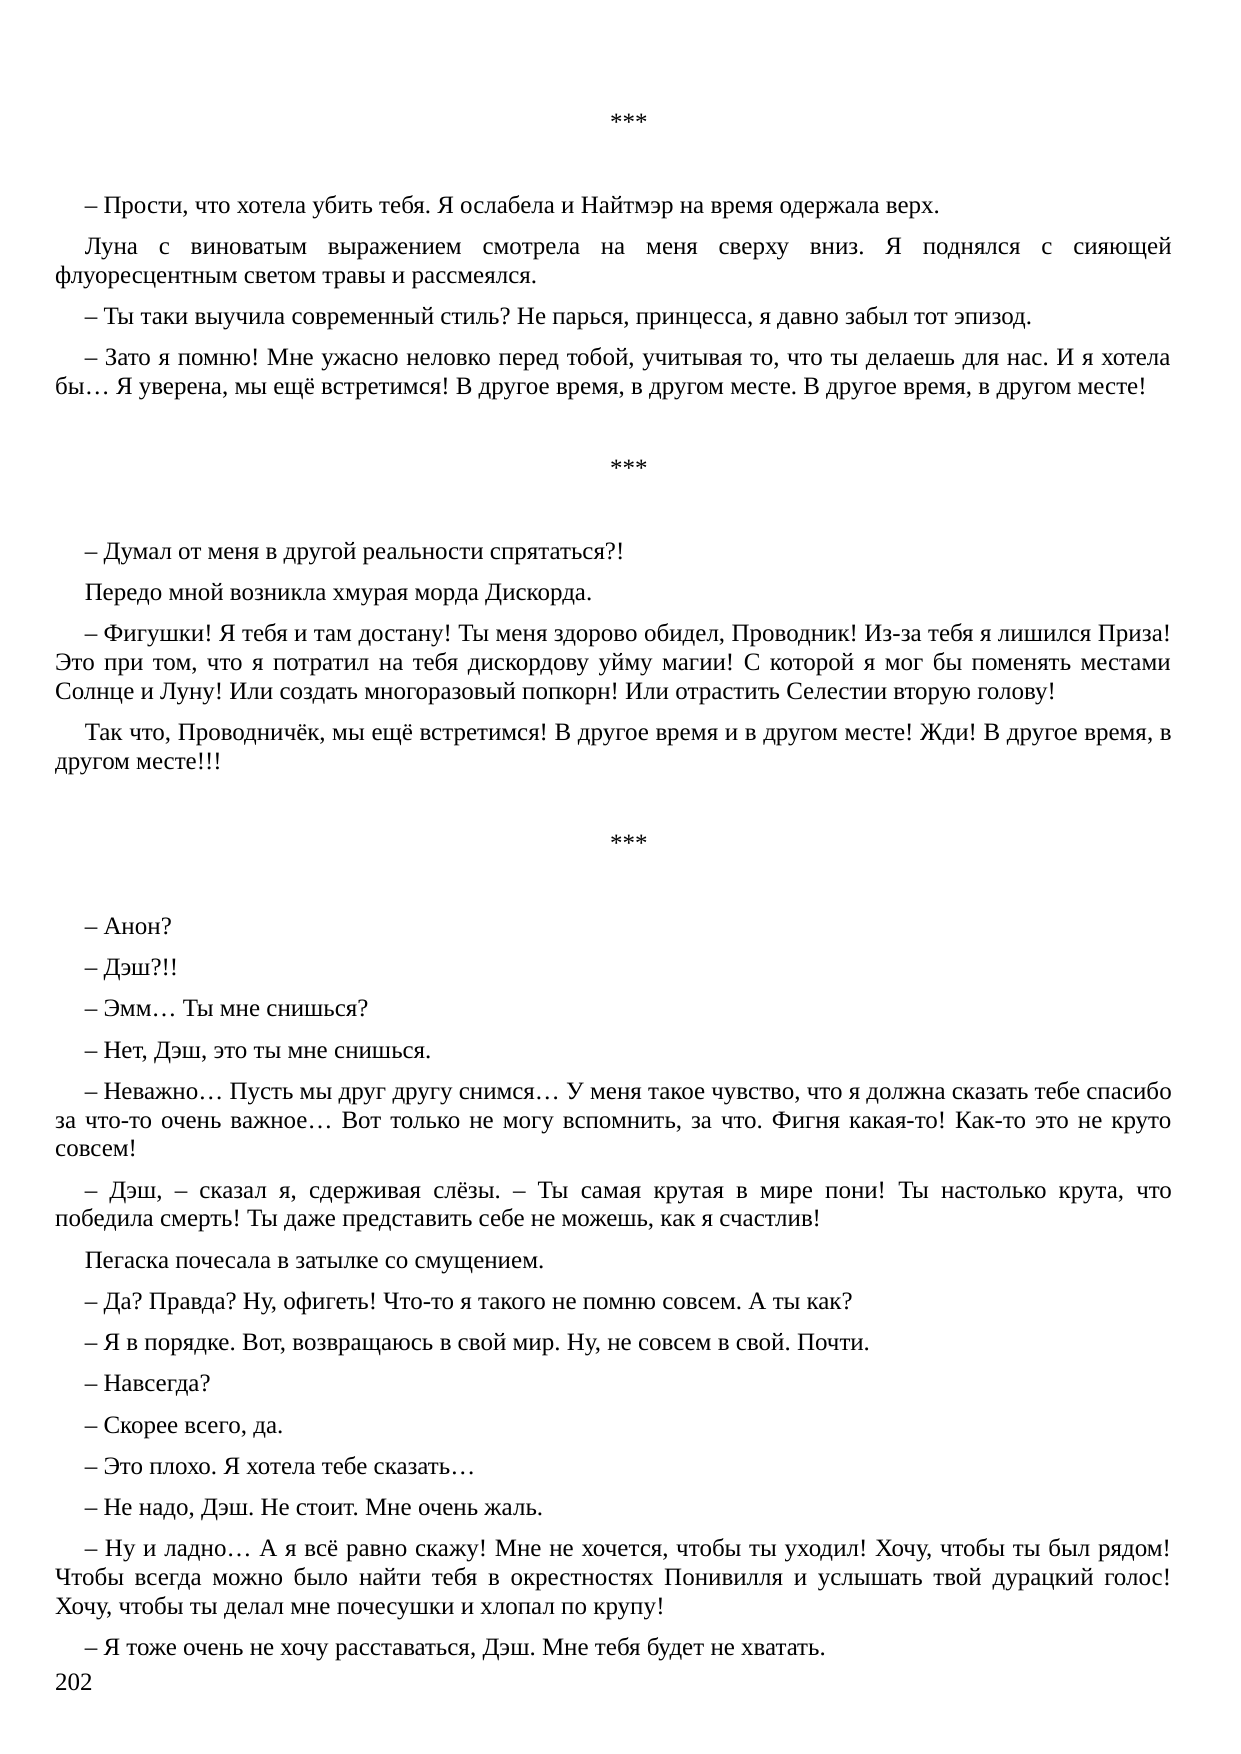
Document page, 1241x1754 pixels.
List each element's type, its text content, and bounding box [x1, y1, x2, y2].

text – Да? Правда? Ну, офигеть! Что-то я такого не помню совсем. А ты как? [55, 1286, 1173, 1315]
text – Нет, Дэш, это ты мне снишься. [55, 1035, 1173, 1063]
text – Фигушки! Я тебя и там достану! Ты меня здорово обидел, Проводник! Из-за тебя я лишился Приза! Это при том, что я потратил на тебя дискордову уйму магии! С которой я мог бы поменять местами Солнце и Луну! Или создать многоразовый попкорн! Или отрастить Селестии вторую голову! [55, 618, 1173, 705]
text – Неважно… Пусть мы друг другу снимся… У меня такое чувство, что я должна сказать тебе спасибо за что-то очень важное… Вот только не могу вспомнить, за что. Фигня какая-то! Как-то это не круто совсем! [55, 1076, 1173, 1162]
text Луна с виноватым выражением смотрела на меня сверху вниз. Я поднялся с сияющей флуоресцентным светом травы и рассмеялся. [55, 231, 1173, 288]
text – Навсегда? [55, 1368, 1173, 1397]
text – Анон? [55, 911, 1173, 940]
text – Эмм… Ты мне снишься? [55, 993, 1173, 1022]
text *** [55, 107, 1173, 136]
text – Это плохо. Я хотела тебе сказать… [55, 1451, 1173, 1480]
text – Ну и ладно… А я всё равно скажу! Мне не хочется, чтобы ты уходил! Хочу, чтобы ты был рядом! Чтобы всегда можно было найти тебя в окрестностях Понивилля и услышать твой дурацкий голос! Хочу, чтобы ты делал мне почесушки и хлопал по крупу! [55, 1533, 1173, 1620]
text Так что, Проводничёк, мы ещё встретимся! В другое время и в другом месте! Жди! В другое время, в другом месте!!! [55, 717, 1173, 775]
text – Я в порядке. Вот, возвращаюсь в свой мир. Ну, не совсем в свой. Почти. [55, 1327, 1173, 1356]
text *** [55, 453, 1173, 482]
text – Я тоже очень не хочу расставаться, Дэш. Мне тебя будет не хватать. [55, 1632, 1173, 1661]
text *** [55, 828, 1173, 857]
text – Дэш, – сказал я, сдерживая слёзы. – Ты самая крутая в мире пони! Ты настолько крута, что победила смерть! Ты даже представить себе не можешь, как я счастлив! [55, 1175, 1173, 1232]
text – Дэш?!! [55, 952, 1173, 981]
text – Ты таки выучила современный стиль? Не парься, принцесса, я давно забыл тот эпизод. [55, 301, 1173, 330]
text – Скорее всего, да. [55, 1410, 1173, 1438]
text – Думал от меня в другой реальности спрятаться?! [55, 536, 1173, 565]
text – Прости, что хотела убить тебя. Я ослабела и Найтмэр на время одержала верх. [55, 190, 1173, 218]
text – Зато я помню! Мне ужасно неловко перед тобой, учитывая то, что ты делаешь для нас. И я хотела бы… Я уверена, мы ещё встретимся! В другое время, в другом месте. В другое время, в другом месте! [55, 342, 1173, 400]
text – Не надо, Дэш. Не стоит. Мне очень жаль. [55, 1492, 1173, 1521]
text Передо мной возникла хмурая морда Дискорда. [55, 577, 1173, 606]
text Пегаска почесала в затылке со смущением. [55, 1245, 1173, 1273]
